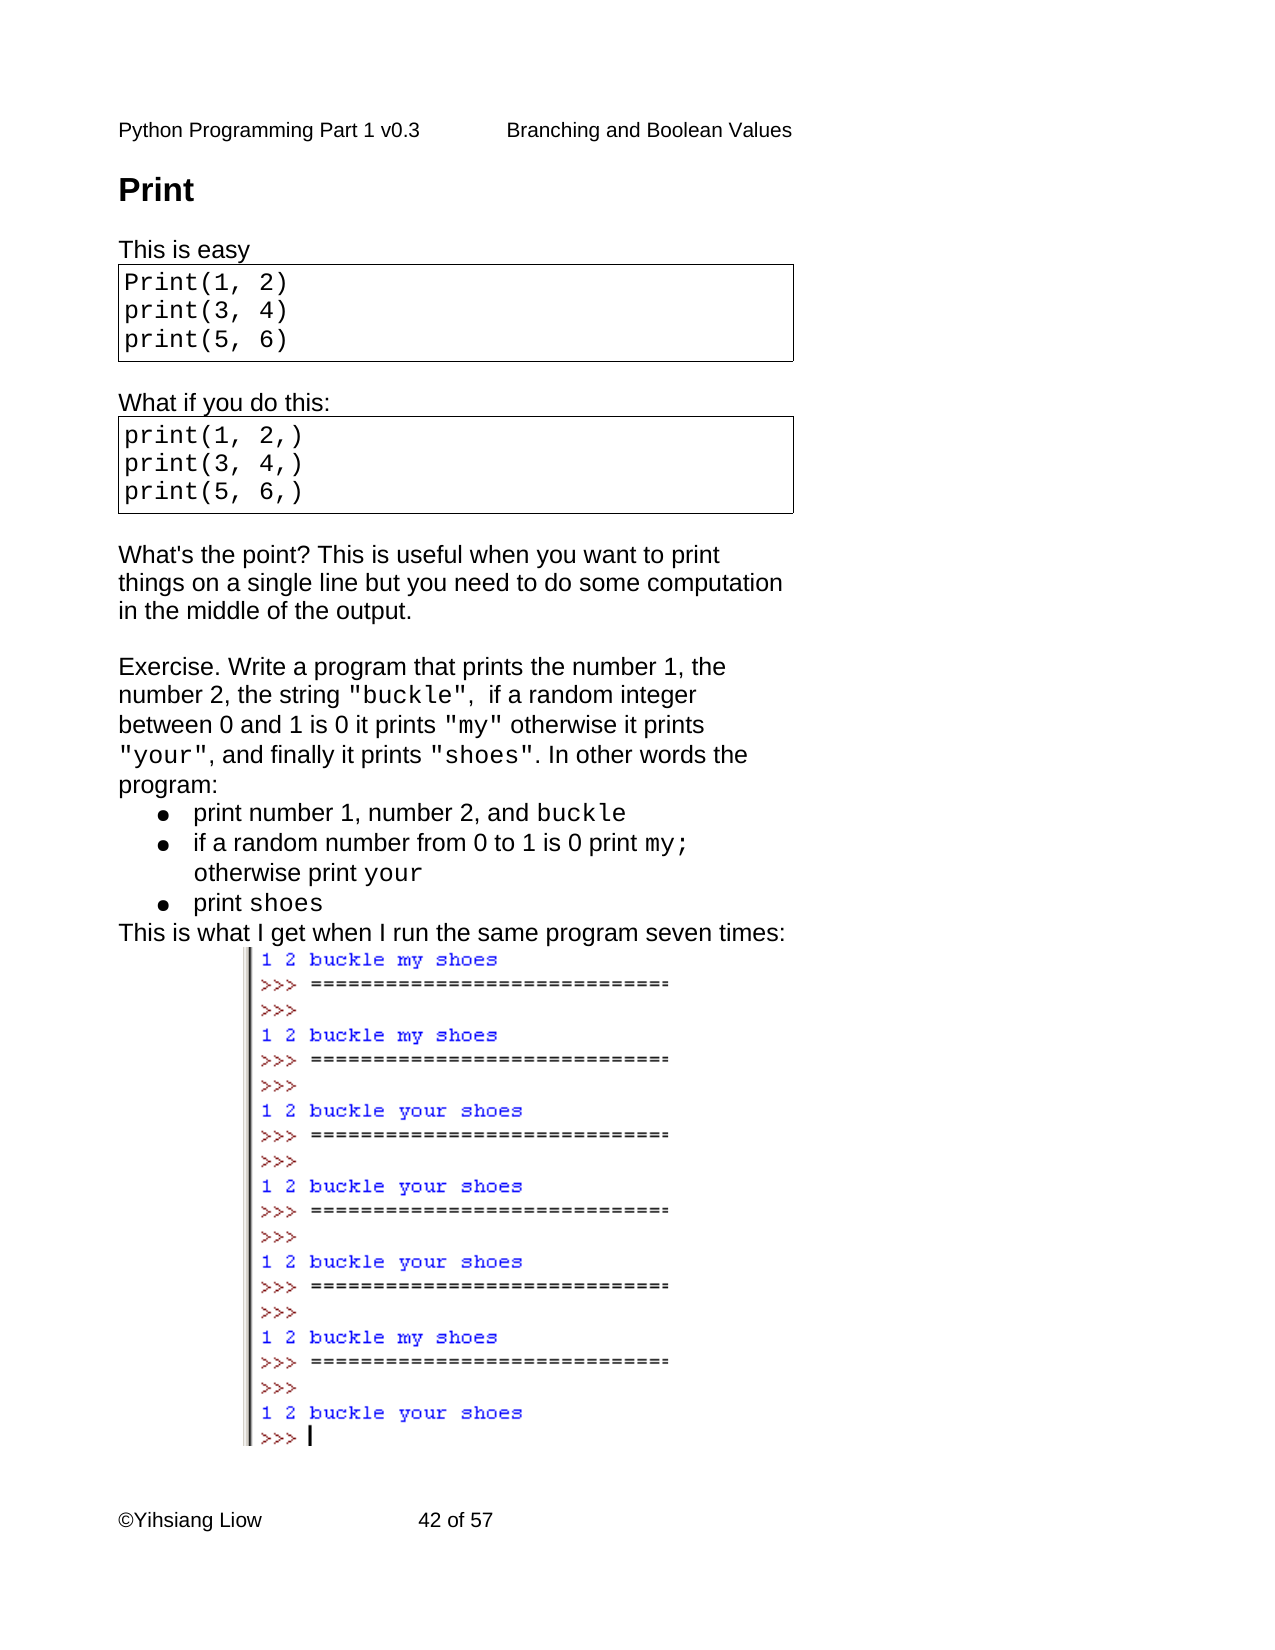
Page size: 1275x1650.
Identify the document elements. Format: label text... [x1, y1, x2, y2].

text What if you do this: [118, 388, 793, 416]
text Print [118, 171, 793, 208]
list print number 1, number 2, and buckle [156, 799, 793, 829]
list if a random number from 0 to 1 is 0 print my; otherwise print your [156, 829, 793, 889]
text This is what I get when I run the same program seven times: [118, 919, 793, 947]
text What's the point? This is useful when you want to print things on a single line but you need to do some computation in the middle of the output. [118, 541, 793, 625]
list print shoes [156, 889, 793, 919]
table_header Print(1, 2) print(3, 4) print(5, 6) [119, 265, 793, 361]
text This is easy [118, 236, 793, 264]
text Exercise. Write a program that prints the number 1, the number 2, the string "buckle", if a random integer between 0 and 1 is 0 it prints "my" otherwise it prints "your", and finally it prints "shoes". In other words the program: [118, 653, 793, 799]
table_header print(1, 2,) print(3, 4,) print(5, 6,) [119, 417, 793, 513]
